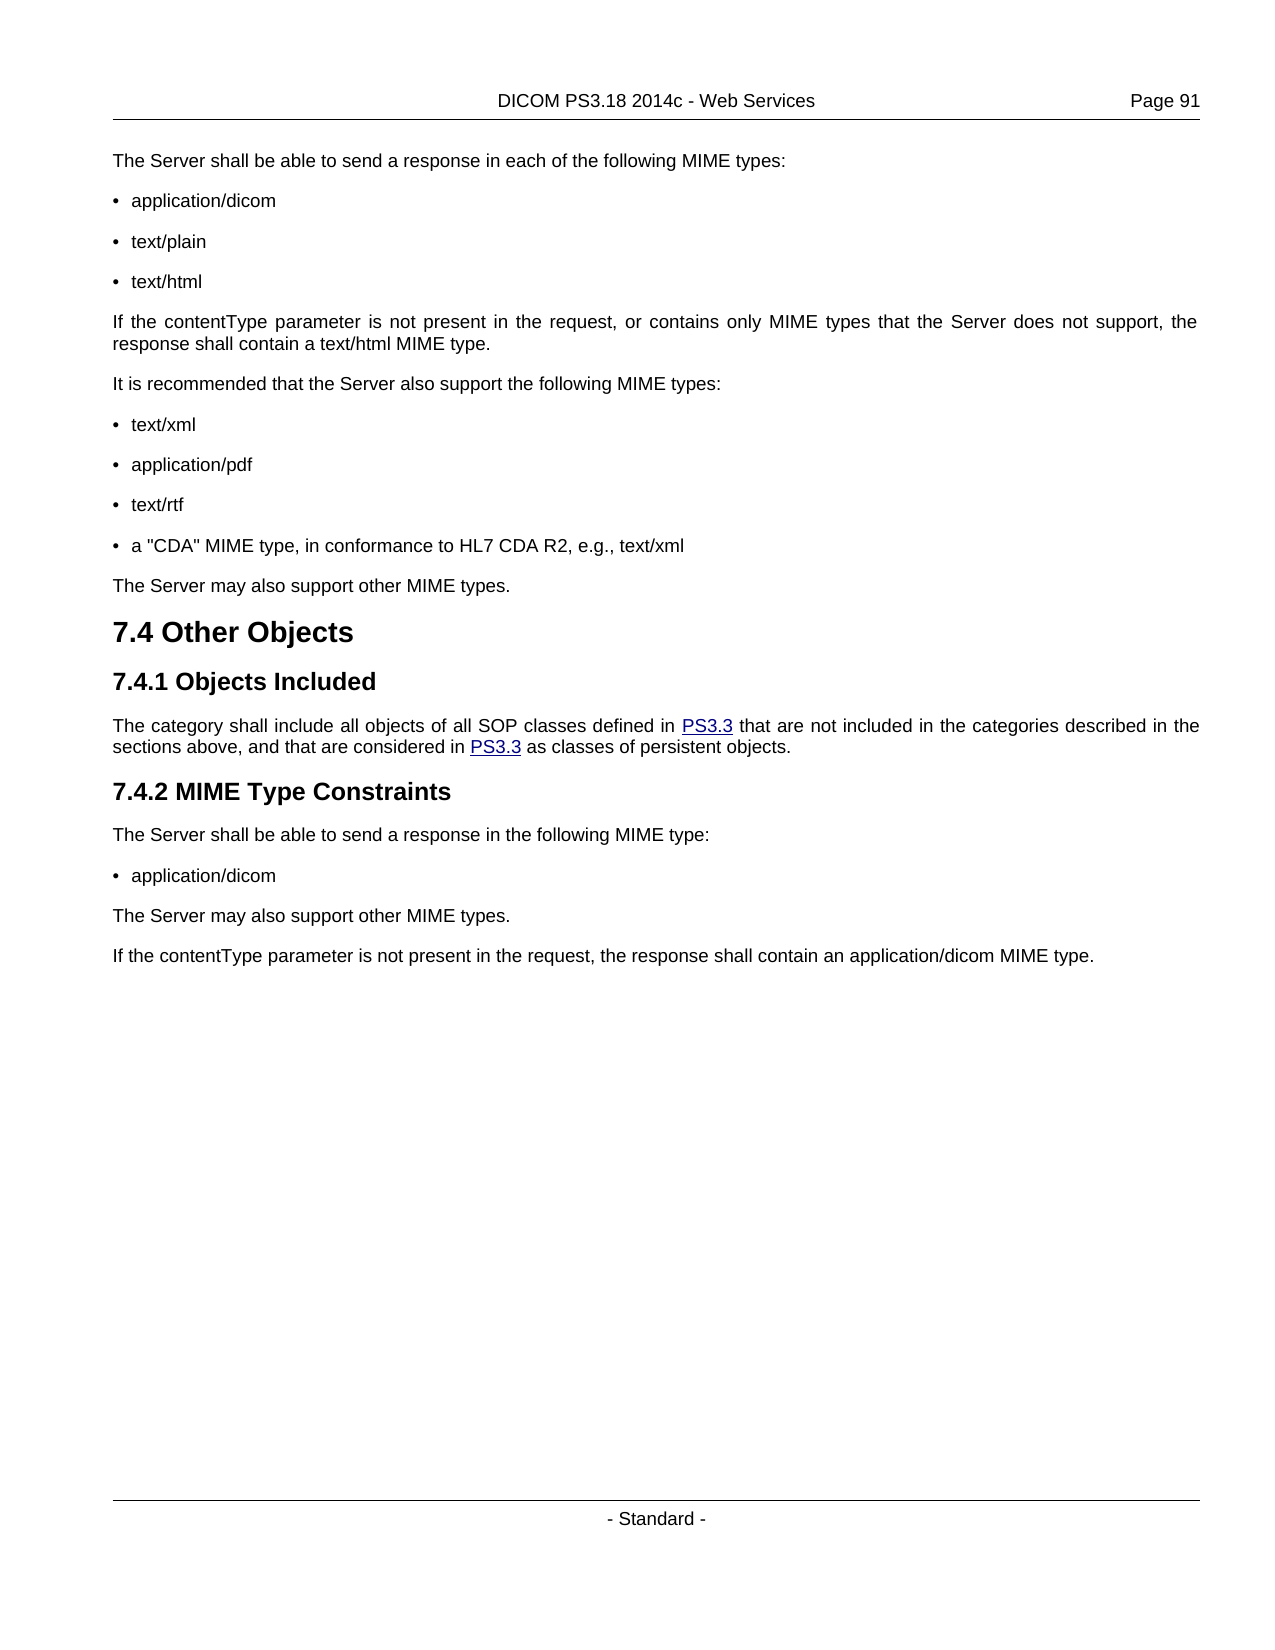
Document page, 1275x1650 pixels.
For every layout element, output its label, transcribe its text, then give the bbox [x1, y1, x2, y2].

list application/pdf [112, 454, 1200, 475]
text The Server shall be able to send a response in the following MIME type: [112, 824, 1200, 846]
list text/xml [112, 413, 1200, 435]
list text/rtf [112, 494, 1200, 516]
text If the contentType parameter is not present in the request, or contains only MIME types that the Server does not support, the response shall contain a text/html MIME type. [112, 311, 1200, 354]
text The category shall include all objects of all SOP classes defined in PS3.3 that are not included in the categories described in the sections above, and that are considered in PS3.3 as classes of persistent objects. [112, 715, 1200, 758]
text The Server may also support other MIME types. [112, 905, 1200, 926]
text It is recommended that the Server also support the following MIME types: [112, 373, 1200, 395]
text 7.4.2 MIME Type Constraints [112, 777, 1200, 805]
text The Server may also support other MIME types. [112, 575, 1200, 596]
list text/plain [112, 231, 1200, 252]
list text/html [112, 271, 1200, 292]
list a "CDA" MIME type, in conformance to HL7 CDA R2, e.g., text/xml [112, 534, 1200, 556]
text 7.4 Other Objects [112, 615, 1200, 648]
list application/dicom [112, 190, 1200, 212]
text If the contentType parameter is not present in the request, the response shall contain an application/dicom MIME type. [112, 945, 1200, 967]
text The Server shall be able to send a response in each of the following MIME types: [112, 150, 1200, 172]
text 7.4.1 Objects Included [112, 667, 1200, 696]
list application/dicom [112, 864, 1200, 886]
